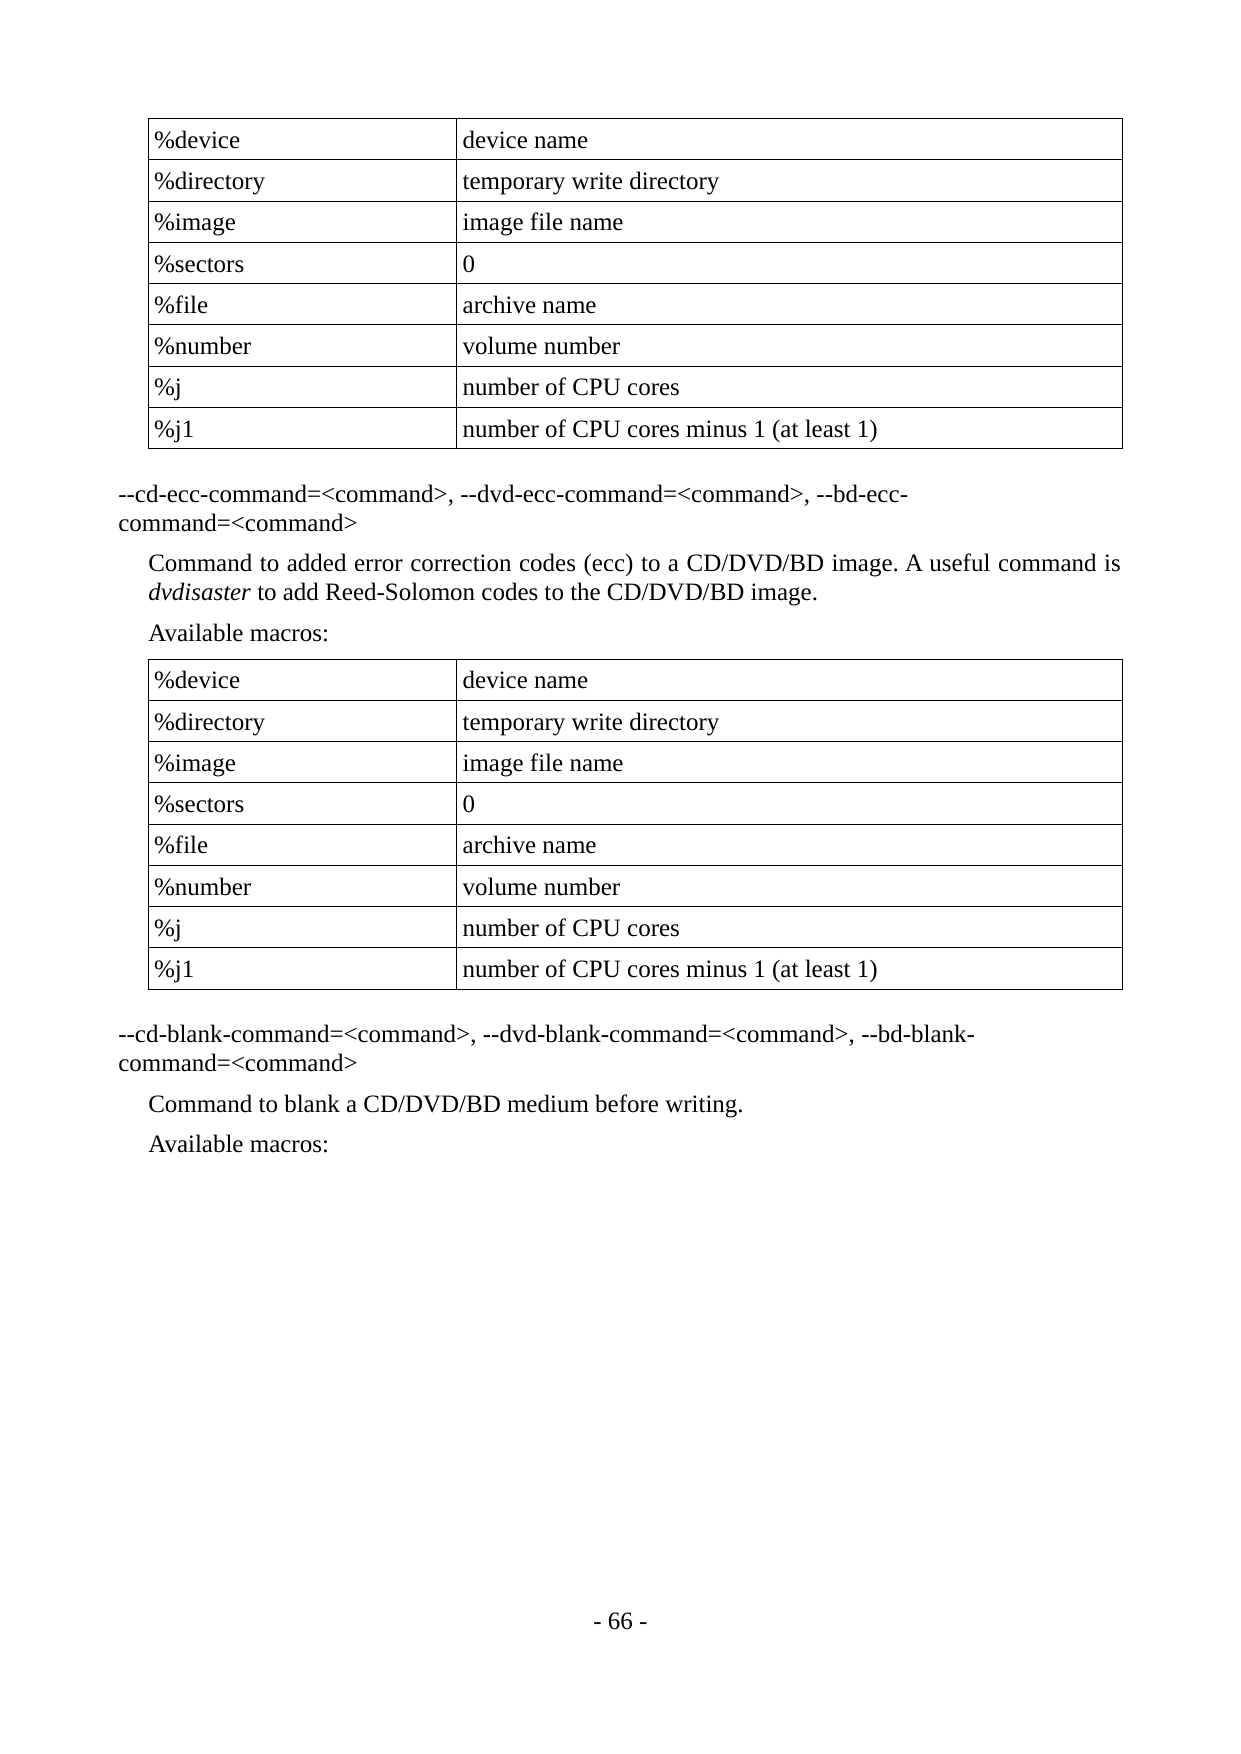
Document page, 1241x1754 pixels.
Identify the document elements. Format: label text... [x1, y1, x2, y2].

table_cell archive name [457, 825, 1122, 865]
table_cell image file name [457, 742, 1122, 782]
table_cell number of CPU cores [457, 367, 1122, 407]
table_cell archive name [457, 284, 1122, 324]
table_cell %number [149, 325, 456, 366]
table_cell image file name [457, 202, 1122, 242]
table_cell volume number [457, 325, 1122, 366]
table_header device name [457, 660, 1122, 700]
table_cell %image [149, 742, 456, 782]
table_cell %file [149, 825, 456, 865]
title --cd-ecc-command=<command>, --dvd-ecc-command=<command>, --bd-ecc-command=<command> [118, 479, 1122, 536]
table_cell 0 [457, 243, 1122, 283]
text Available macros: [148, 618, 1122, 647]
text Available macros: [148, 1129, 1122, 1158]
table_cell volume number [457, 866, 1122, 906]
table_cell %j [149, 907, 456, 947]
table_header %device [149, 660, 456, 700]
table_cell number of CPU cores minus 1 (at least 1) [457, 948, 1122, 988]
table_cell %directory [149, 160, 456, 201]
table_cell temporary write directory [457, 701, 1122, 741]
table_cell number of CPU cores [457, 907, 1122, 947]
title --cd‑blank-command=<command>, --dvd-blank-command=<command>, --bd-blank-command=<command> [118, 1019, 1122, 1077]
table_cell %j [149, 367, 456, 407]
table_cell %image [149, 202, 456, 242]
table_cell %sectors [149, 243, 456, 283]
table_cell %sectors [149, 783, 456, 823]
table_cell %file [149, 284, 456, 324]
text Command to added error correction codes (ecc) to a CD/DVD/BD image. A useful command is dvdisaster to add Reed-Solomon codes to the CD/DVD/BD image. [148, 548, 1122, 606]
table_cell %j1 [149, 948, 456, 988]
table_header device name [457, 119, 1122, 159]
table_cell %j1 [149, 408, 456, 448]
table_cell %number [149, 866, 456, 906]
text Command to blank a CD/DVD/BD medium before writing. [148, 1089, 1122, 1117]
table_header %device [149, 119, 456, 159]
table_cell %directory [149, 701, 456, 741]
table_cell number of CPU cores minus 1 (at least 1) [457, 408, 1122, 448]
table_cell 0 [457, 783, 1122, 823]
table_cell temporary write directory [457, 160, 1122, 201]
